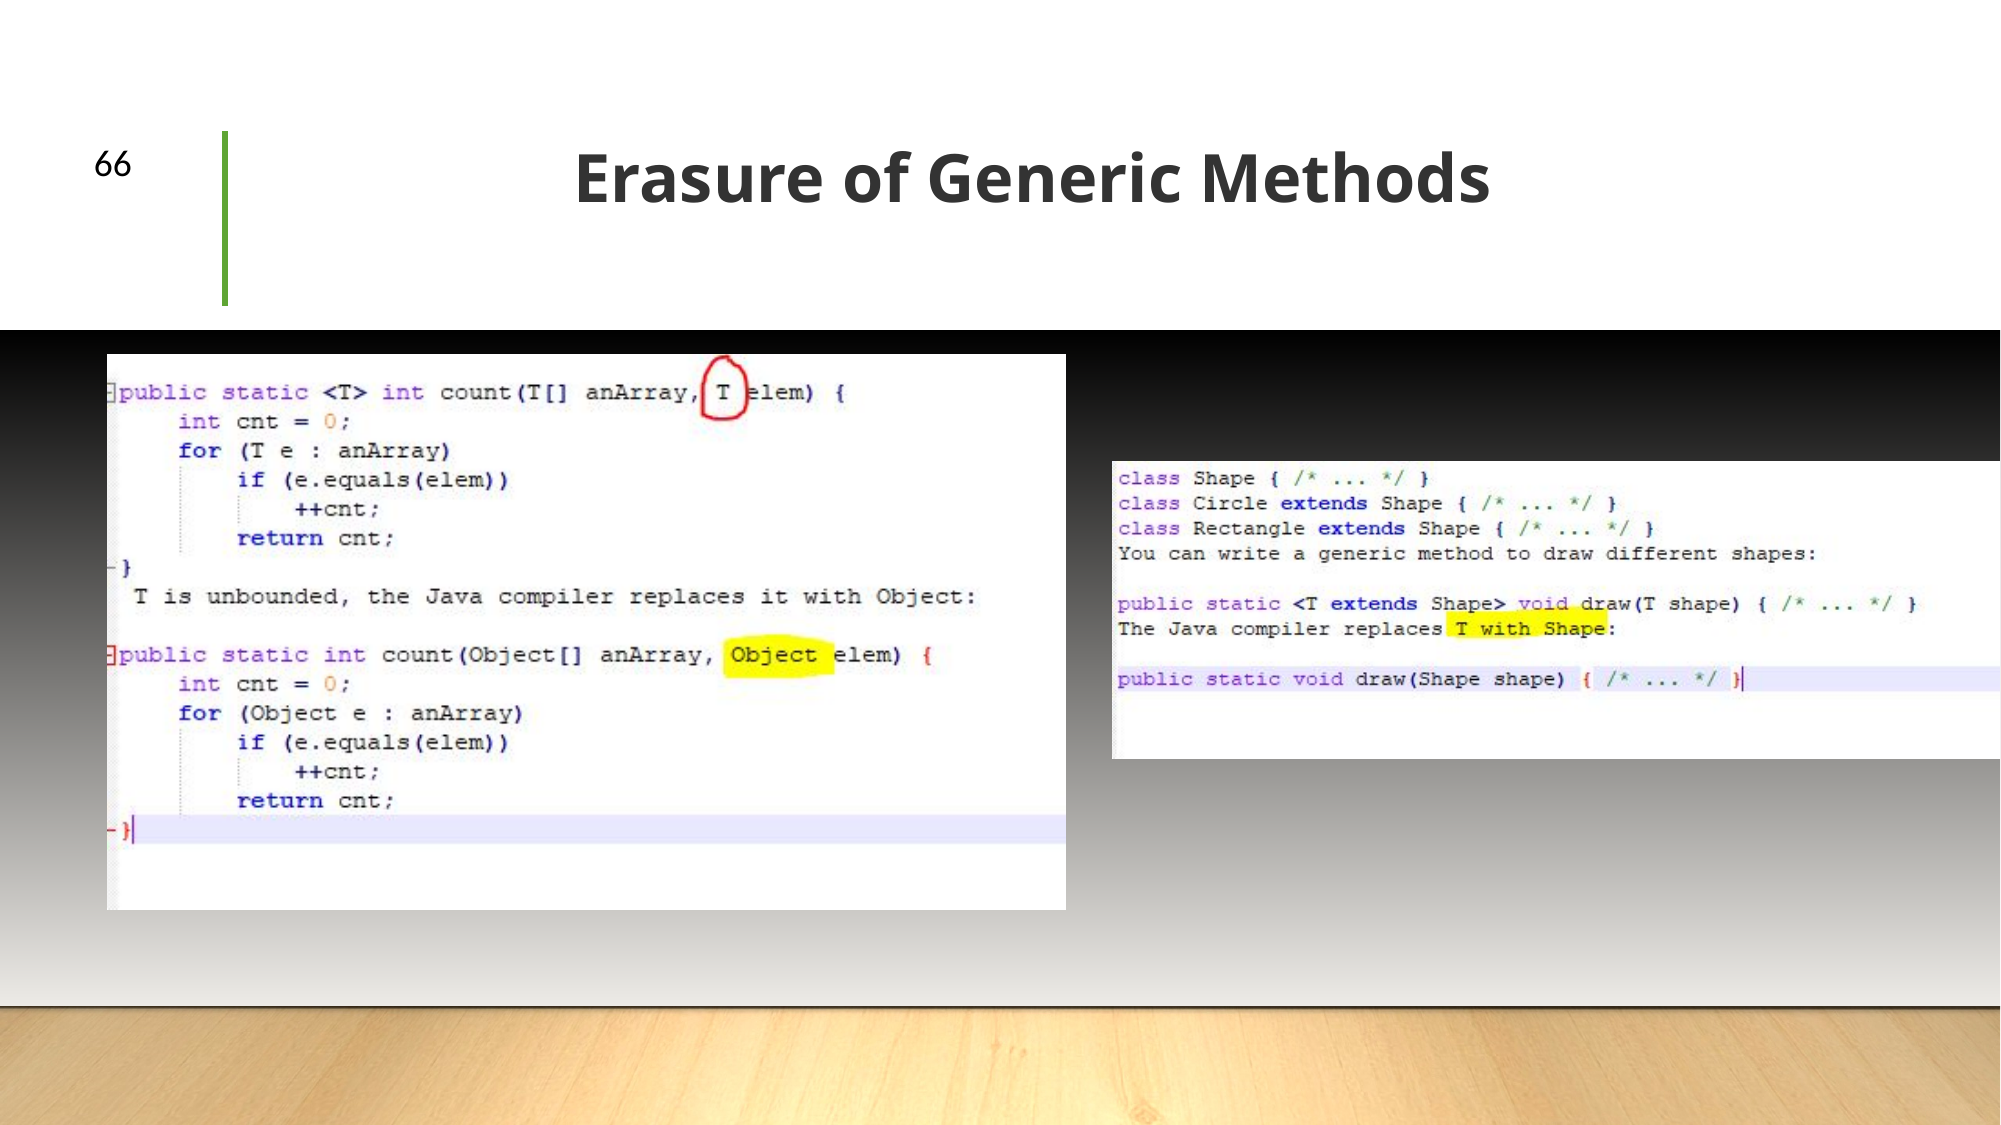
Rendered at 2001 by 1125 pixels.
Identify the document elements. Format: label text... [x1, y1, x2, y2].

text_box [78, 131, 212, 214]
picture [1112, 461, 2000, 759]
title Erasure of Generic Methods [251, 131, 1814, 305]
picture [107, 354, 1066, 910]
